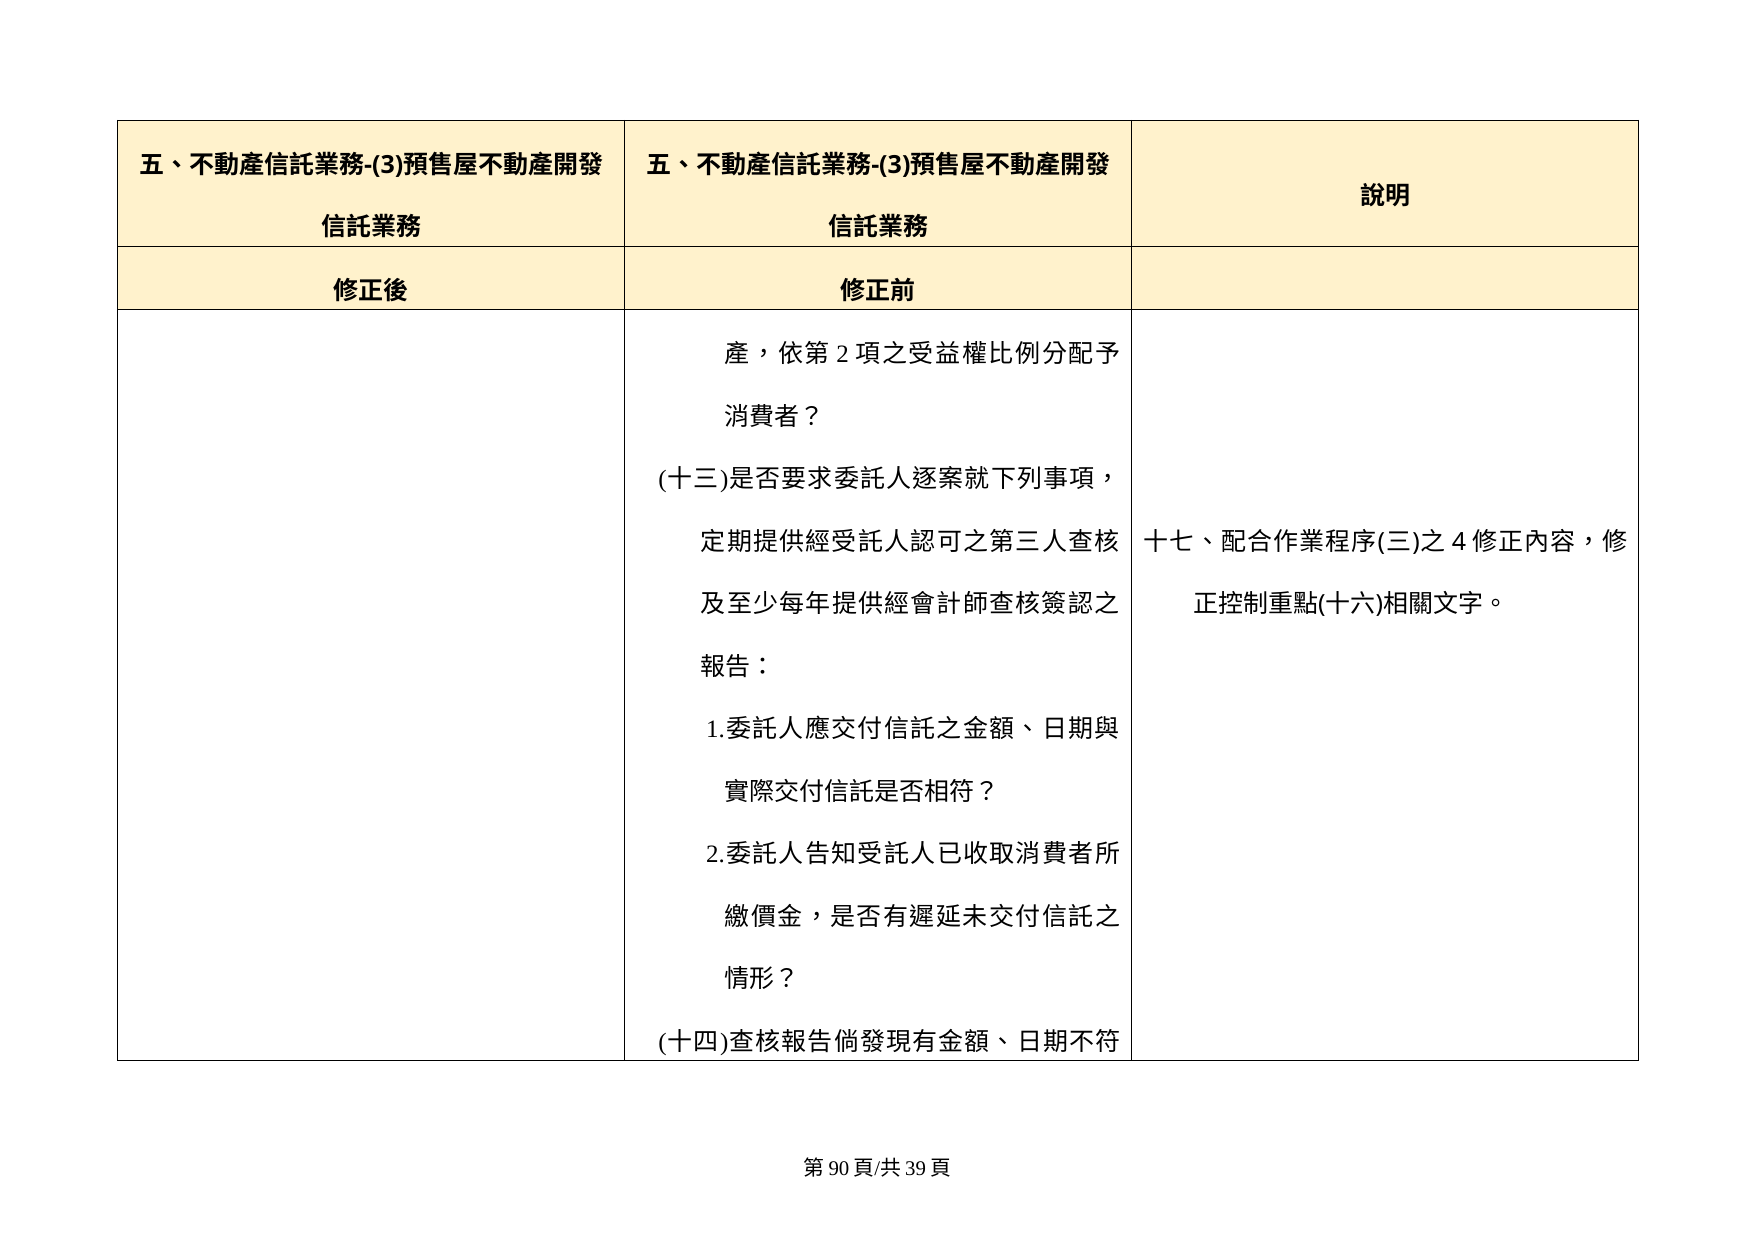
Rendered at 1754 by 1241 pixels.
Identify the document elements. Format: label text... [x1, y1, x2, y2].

table_header 五、不動產信託業務-(3)預售屋不動產開發信託業務 [625, 121, 1131, 246]
table_cell 修正後 [118, 247, 624, 309]
table_cell 產，依第2項之受益權比例分配予消費者？ (十三)是否要求委託人逐案就下列事項，定期提供經受託人認可之第三人查核及至少每年提供經會計師查核簽認之報告： 1.委託人應交付信託之金額、日期與實際交付信託是否相符？ 2.委託人告知受託人已收取消費者所繳價金，是否有遲延未交付信託之情形？ (十四)查核報告倘發現有金額、日期不符 [625, 310, 1131, 1060]
table_header 說明 [1132, 121, 1638, 246]
table_cell 修正前 [625, 247, 1131, 309]
table_cell [1132, 247, 1638, 309]
table_cell 十七、配合作業程序(三)之4修正內容，修正控制重點(十六)相關文字。 [1132, 310, 1638, 1060]
table_cell [118, 310, 624, 1060]
table_header 五、不動產信託業務-(3)預售屋不動產開發信託業務 [118, 121, 624, 246]
